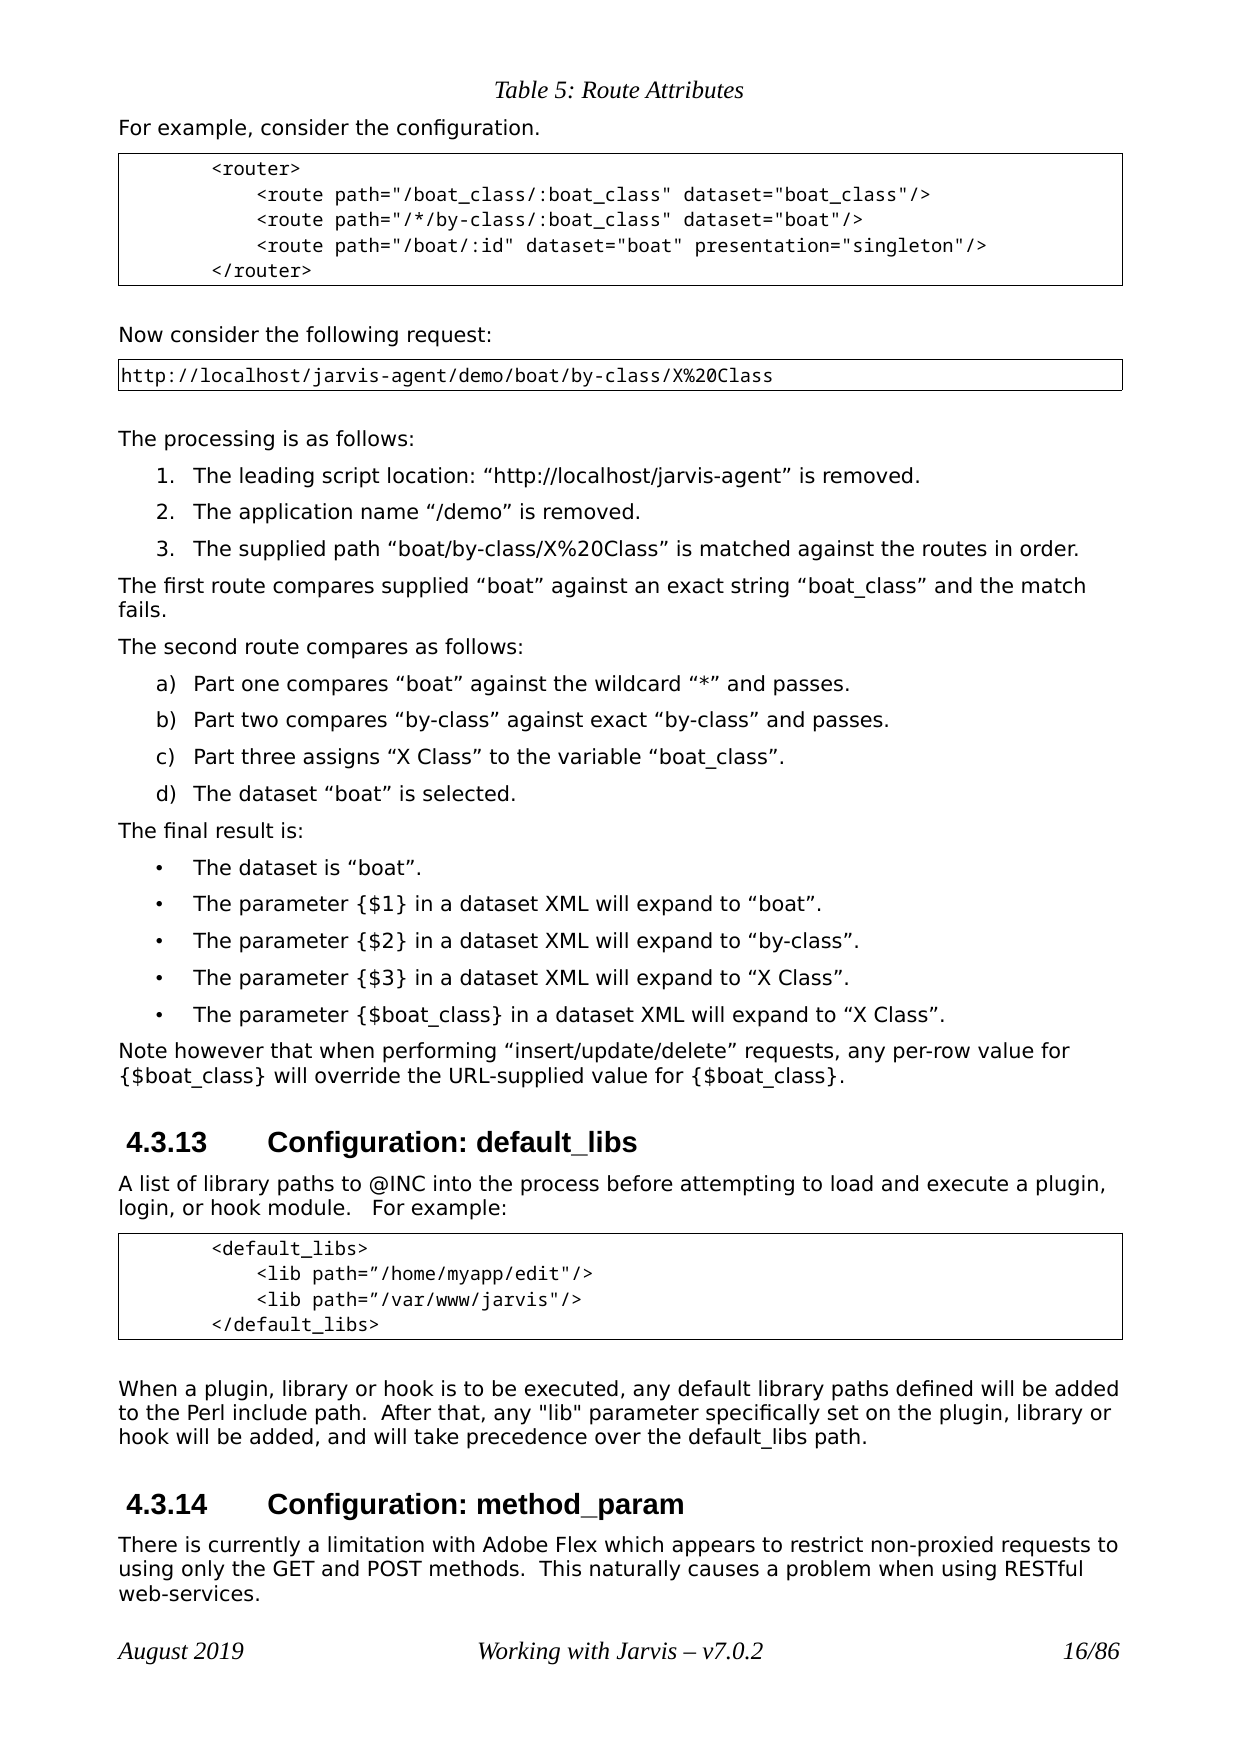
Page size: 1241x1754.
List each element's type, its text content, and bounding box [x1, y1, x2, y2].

subtitle Configuration: default_libs [118, 1126, 1122, 1159]
list Part two compares “by-class” against exact “by-class” and passes. [156, 708, 1122, 733]
list The application name “/demo” is removed. [156, 500, 1122, 525]
text http://localhost/jarvis-agent/demo/boat/by-class/X%20Class [119, 360, 1122, 390]
text When a plugin, library or hook is to be executed, any default library paths defined will be added to the Perl include path. After that, any "lib" parameter specifically set on the plugin, library or hook will be added, and will take precedence over the default_libs path. [118, 1377, 1122, 1449]
text Note however that when performing “insert/update/delete” requests, any per-row value for {$boat_class} will override the URL-supplied value for {$boat_class}. [118, 1039, 1122, 1088]
text <lib path=”/home/myapp/edit"/> [119, 1258, 1122, 1284]
list The parameter {$1} in a dataset XML will expand to “boat”. [156, 892, 1122, 917]
text <lib path=”/var/www/jarvis"/> [119, 1284, 1122, 1309]
subtitle Configuration: method_param [118, 1487, 1122, 1521]
list The parameter {$3} in a dataset XML will expand to “X Class”. [156, 966, 1122, 990]
list The leading script location: “http://localhost/jarvis-agent” is removed. [156, 464, 1122, 488]
list The parameter {$boat_class} in a dataset XML will expand to “X Class”. [156, 1003, 1122, 1027]
text For example, consider the configuration. [118, 116, 1122, 141]
list Part one compares “boat” against the wildcard “*” and passes. [156, 672, 1122, 696]
text <router> <route path="/boat_class/:boat_class" dataset="boat_class"/> <route path="/*/by-class/:boat_class" dataset="boat"/> <route path="/boat/:id" dataset="boat" presentation="singleton"/> </router> [119, 154, 1122, 285]
text </default_libs> [119, 1309, 1122, 1339]
list The dataset is “boat”. [156, 856, 1122, 880]
text The final result is: [118, 819, 1122, 843]
list The dataset “boat” is selected. [156, 782, 1122, 806]
list The supplied path “boat/by-class/X%20Class” is matched against the routes in order. [156, 537, 1122, 561]
text There is currently a limitation with Adobe Flex which appears to restrict non-proxied requests to using only the GET and POST methods. This naturally causes a problem when using RESTful web-services. [118, 1533, 1122, 1606]
text The second route compares as follows: [118, 635, 1122, 659]
text A list of library paths to @INC into the process before attempting to load and execute a plugin, login, or hook module. For example: [118, 1172, 1122, 1220]
text The processing is as follows: [118, 427, 1122, 451]
list Part three assigns “X Class” to the variable “boat_class”. [156, 745, 1122, 769]
text Now consider the following request: [118, 323, 1122, 347]
text <default_libs> [119, 1234, 1122, 1258]
text Table 5: Route Attributes [118, 75, 1122, 104]
text The first route compares supplied “boat” against an exact string “boat_class” and the match fails. [118, 574, 1122, 622]
list The parameter {$2} in a dataset XML will expand to “by-class”. [156, 929, 1122, 953]
